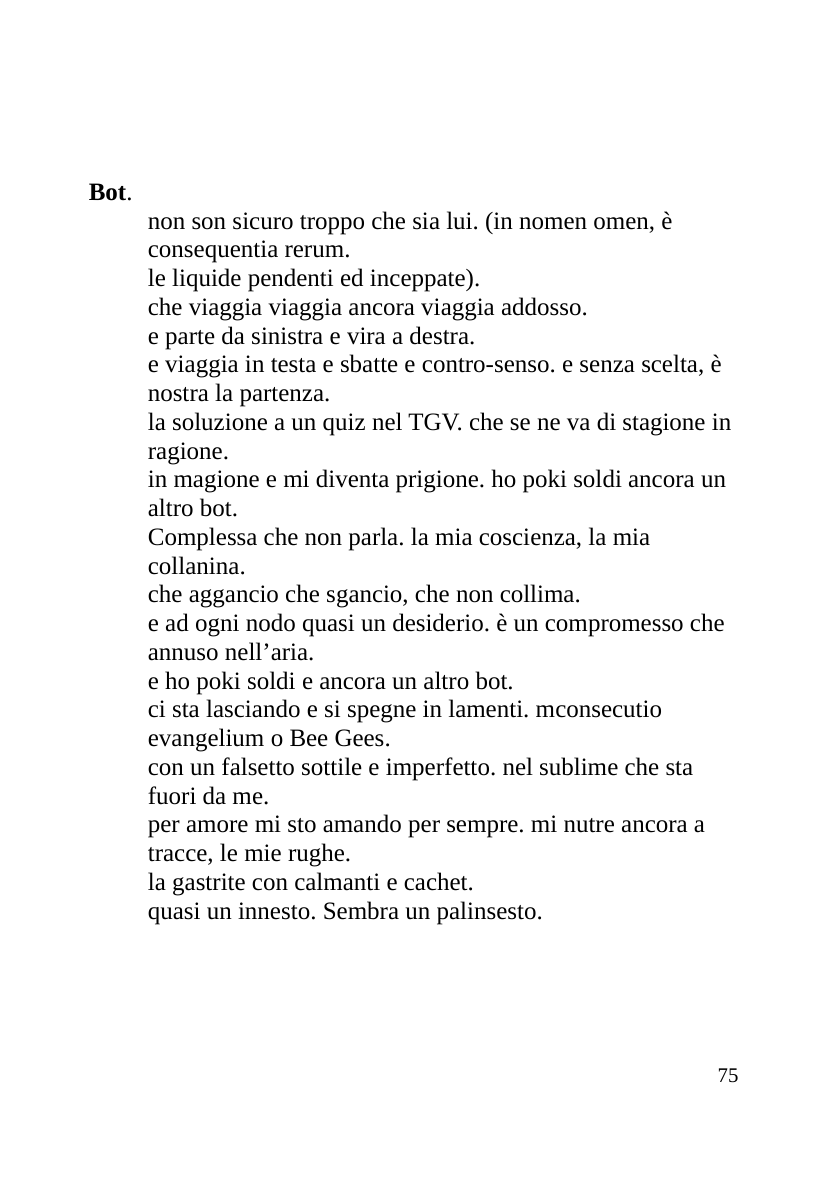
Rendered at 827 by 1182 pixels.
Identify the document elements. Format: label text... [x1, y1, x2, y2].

text e ad ogni nodo quasi un desiderio. è un compromesso che annuso nell’aria. [148, 608, 738, 666]
text quasi un innesto. Sembra un palinsesto. [148, 896, 738, 924]
text per amore mi sto amando per sempre. mi nutre ancora a tracce, le mie rughe. [148, 809, 738, 867]
text e parte da sinistra e vira a destra. [148, 321, 738, 349]
text la gastrite con calmanti e cachet. [148, 867, 738, 896]
text che aggancio che sgancio, che non collima. [148, 579, 738, 608]
text che viaggia viaggia ancora viaggia addosso. [148, 292, 738, 321]
text e ho poki soldi e ancora un altro bot. [148, 666, 738, 694]
text le liquide pendenti ed inceppate). [148, 263, 738, 292]
text Bot. [88, 177, 738, 206]
text in magione e mi diventa prigione. ho poki soldi ancora un altro bot. [148, 464, 738, 522]
text e viaggia in testa e sbatte e contro-senso. e senza scelta, è nostra la partenza. [148, 349, 738, 407]
text con un falsetto sottile e imperfetto. nel sublime che sta fuori da me. [148, 752, 738, 809]
text non son sicuro troppo che sia lui. (in nomen omen, è consequentia rerum. [148, 206, 738, 263]
text ci sta lasciando e si spegne in lamenti. mconsecutio evangelium o Bee Gees. [148, 694, 738, 752]
text la soluzione a un quiz nel TGV. che se ne va di stagione in ragione. [148, 407, 738, 464]
text Complessa che non parla. la mia coscienza, la mia collanina. [148, 522, 738, 579]
